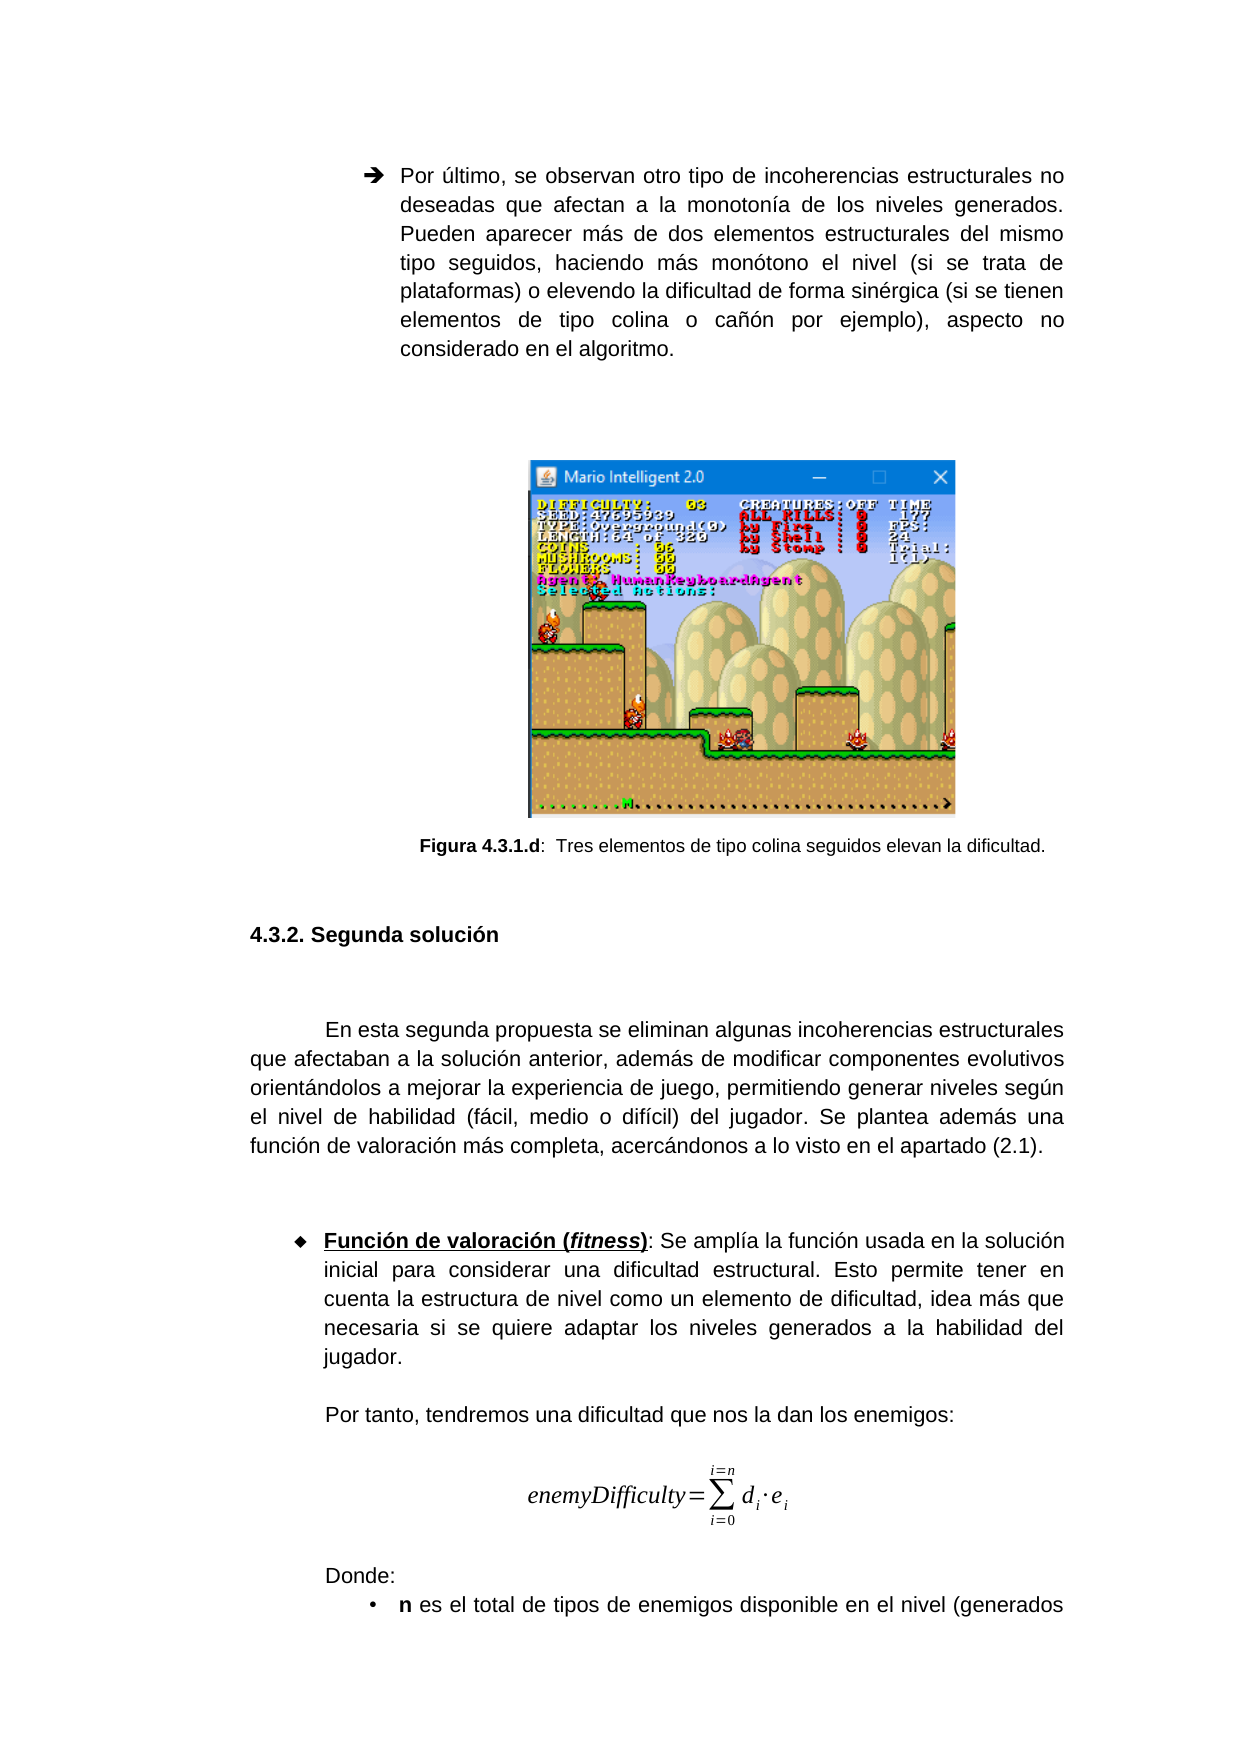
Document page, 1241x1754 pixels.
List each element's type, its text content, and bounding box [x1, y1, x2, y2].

text 4.3.2. Segunda solución [175, 922, 1065, 947]
list Función de valoración (fitness): Se amplía la función usada en la solución inicial para considerar una dificultad estructural. Esto permite tener en cuenta la estructura de nivel como un elemento de dificultad, idea más que necesaria si se quiere adaptar los niveles generados a la habilidad del jugador. [294, 1228, 1065, 1369]
text Donde: [250, 1563, 1065, 1588]
list n es el total de tipos de enemigos disponible en el nivel (generados [369, 1592, 1065, 1617]
text Por tanto, tendremos una dificultad que nos la dan los enemigos: [175, 1402, 1065, 1427]
list Por último, se observan otro tipo de incoherencias estructurales no deseadas que afectan a la monotonía de los niveles generados. Pueden aparecer más de dos elementos estructurales del mismo tipo seguidos, haciendo más monótono el nivel (si se trata de plataformas) o elevendo la dificultad de forma sinérgica (si se tienen elementos de tipo colina o cañón por ejemplo), aspecto no considerado en el algoritmo. [362, 162, 1065, 361]
text En esta segunda propuesta se eliminan algunas incoherencias estructurales que afectaban a la solución anterior, además de modificar componentes evolutivos orientándolos a mejorar la experiencia de juego, permitiendo generar niveles según el nivel de habilidad (fácil, medio o difícil) del jugador. Se plantea además una función de valoración más completa, acercándonos a lo visto en el apartado (2.1). [250, 1017, 1065, 1158]
text Figura 4.3.1.d: Tres elementos de tipo colina seguidos elevan la dificultad. [175, 834, 1065, 856]
